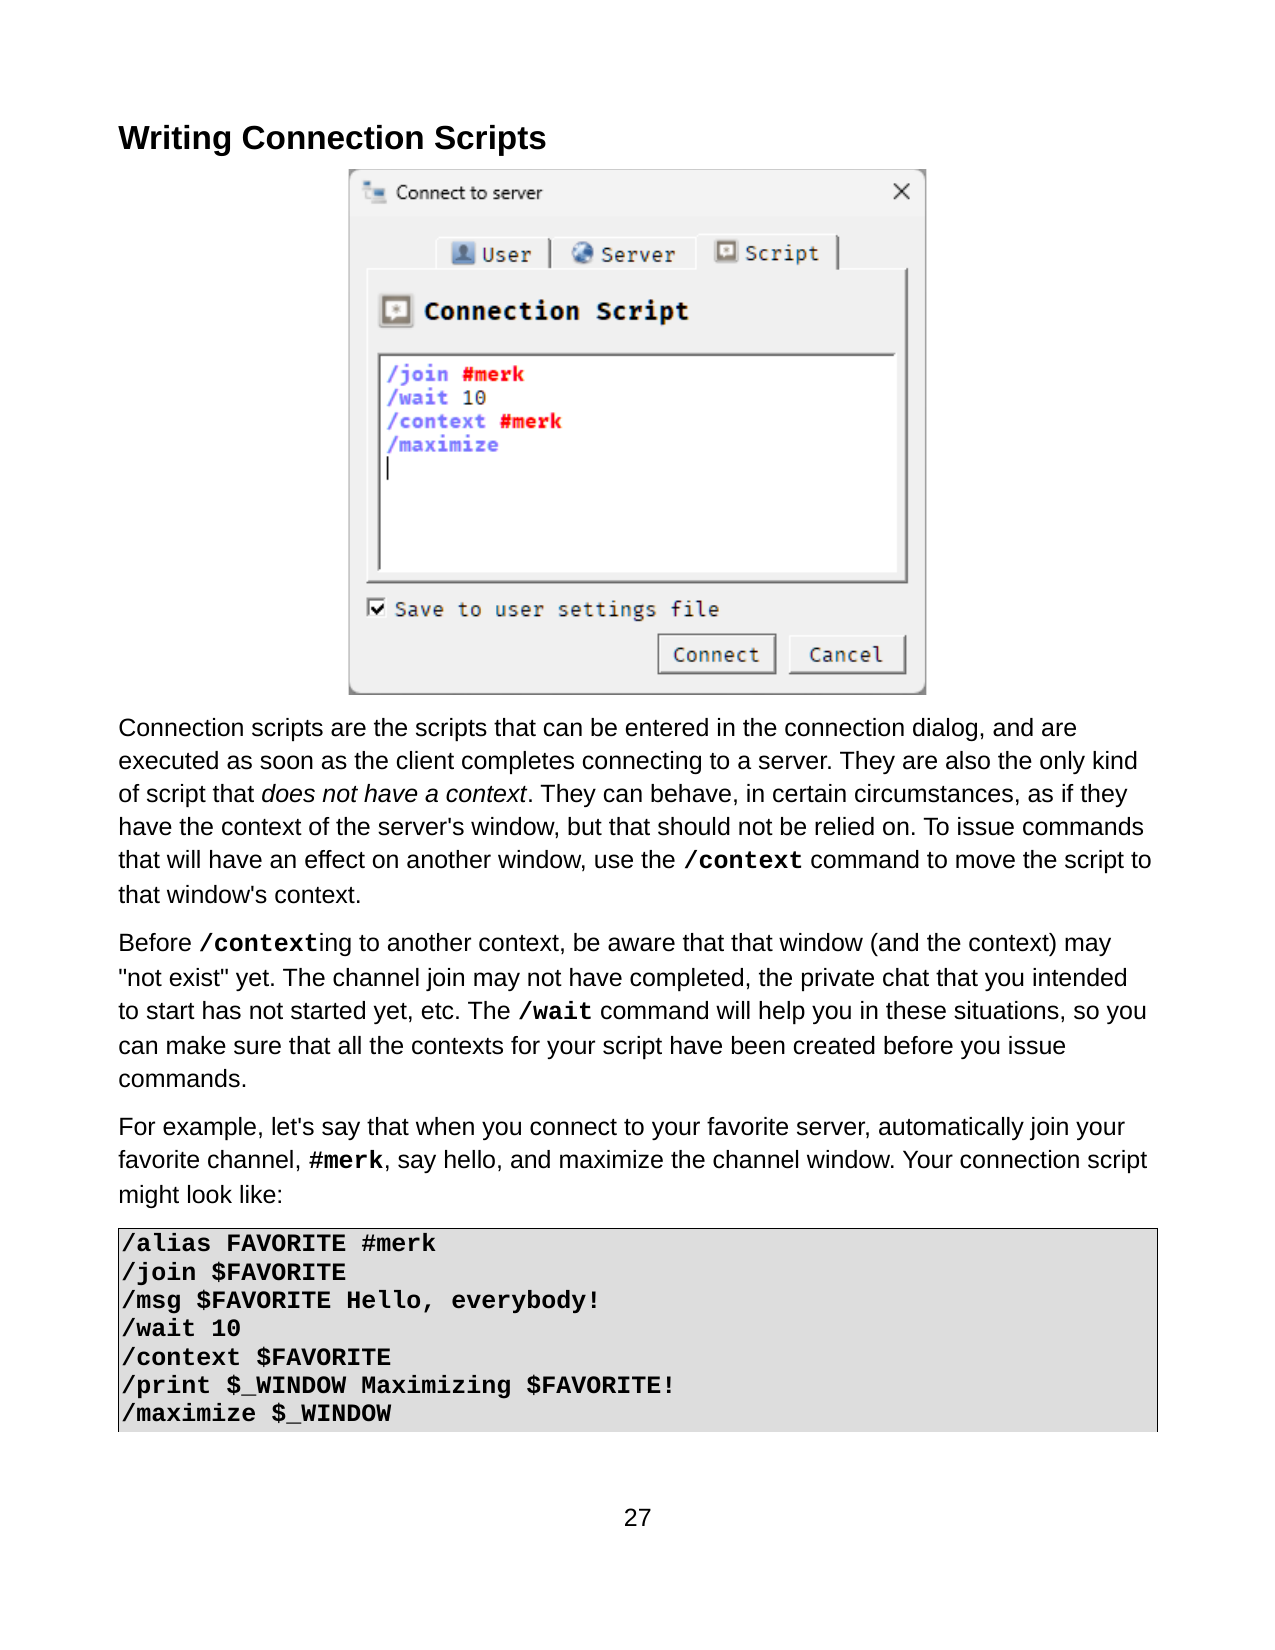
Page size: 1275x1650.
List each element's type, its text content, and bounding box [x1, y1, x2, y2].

picture [348, 169, 927, 695]
text Connection scripts are the scripts that can be entered in the connection dialog, and are executed as soon as the client completes connecting to a server. They are also the only kind of script that does not have a context. They can behave, in certain circumstances, as if they have the context of the server's window, but that should not be relied on. To issue commands that will have an effect on another window, use the /context command to move the script to that window's context. [118, 713, 1157, 909]
table_header /alias FAVORITE #merk /join $FAVORITE /msg $FAVORITE Hello, everybody! /wait 10 /context $FAVORITE /print $_WINDOW Maximizing $FAVORITE! /maximize $_WINDOW [119, 1229, 1157, 1432]
text Before /contexting to another context, be aware that that window (and the context) may "not exist" yet. The channel join may not have completed, the private chat that you intended to start has not started yet, etc. The /wait command will help you in these situations, so you can make sure that all the contexts for your script have been created before you issue commands. [118, 928, 1157, 1093]
text For example, let's say that when you connect to your favorite server, automatically join your favorite channel, #merk, say hello, and maximize the channel window. Your connection script might look like: [118, 1112, 1157, 1209]
subtitle Writing Connection Scripts [118, 118, 1157, 157]
